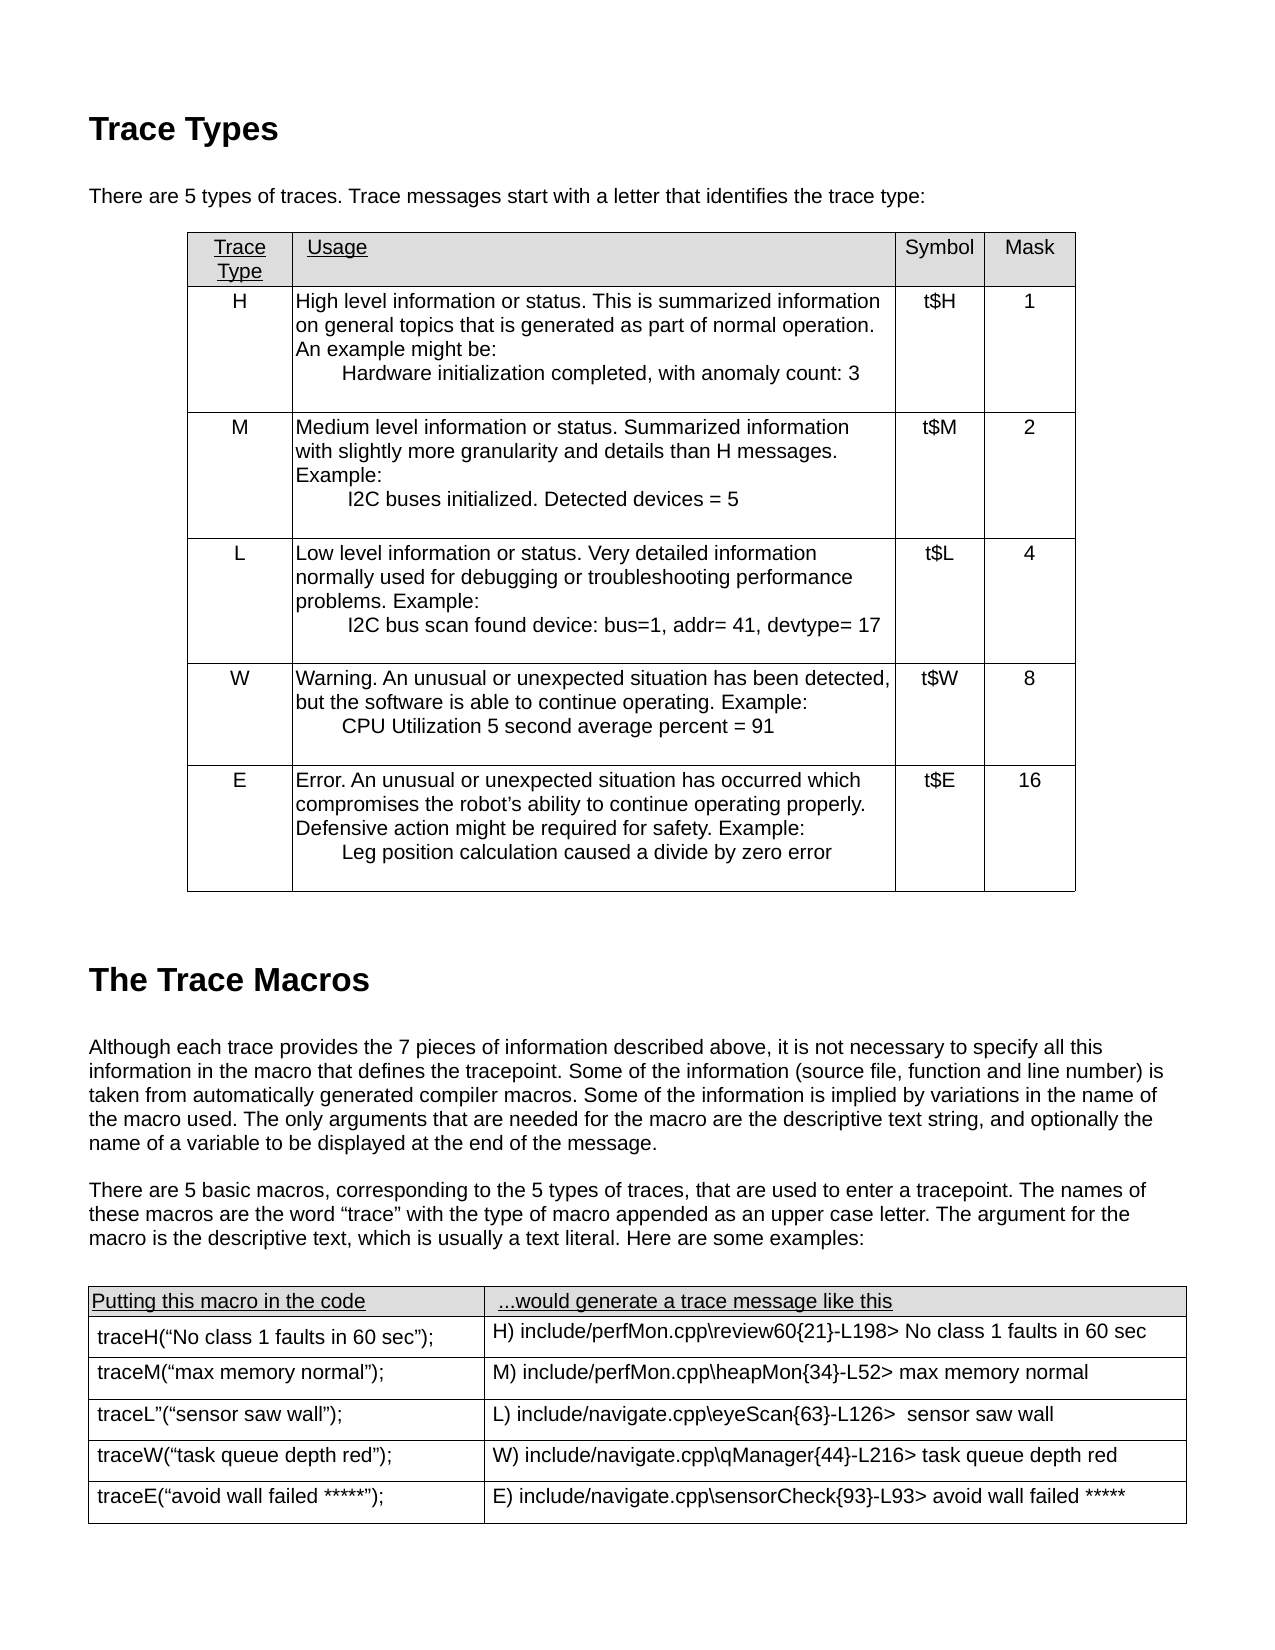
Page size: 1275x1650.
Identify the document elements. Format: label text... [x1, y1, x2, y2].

table_cell Medium level information or status. Summarized information with slightly more granularity and details than H messages. Example: I2C buses initialized. Detected devices = 5 [293, 413, 895, 537]
table_cell 16 [985, 766, 1075, 891]
table_cell traceM(“max memory normal”); [89, 1358, 484, 1398]
table_cell E [188, 766, 292, 891]
table_cell E) include/navigate.cpp\sensorCheck{93}-L93> avoid wall failed ***** [485, 1482, 1186, 1522]
table_cell H [188, 287, 292, 412]
subtitle The Trace Macros [88, 959, 1186, 998]
table_cell traceW(“task queue depth red”); [89, 1441, 484, 1481]
table_cell t$L [896, 539, 984, 663]
table_header Symbol [896, 233, 984, 286]
table_cell High level information or status. This is summarized information on general topics that is generated as part of normal operation. An example might be: Hardware initialization completed, with anomaly count: 3 [293, 287, 895, 412]
table_cell W) include/navigate.cpp\qManager{44}-L216> task queue depth red [485, 1441, 1186, 1481]
table_cell M [188, 413, 292, 537]
table_cell Low level information or status. Very detailed information normally used for debugging or troubleshooting performance problems. Example: I2C bus scan found device: bus=1, addr= 41, devtype= 17 [293, 539, 895, 663]
table_cell H) include/perfMon.cpp\review60{21}-L198> No class 1 faults in 60 sec [485, 1317, 1186, 1357]
table_cell traceE(“avoid wall failed *****”); [89, 1482, 484, 1522]
table_cell 2 [985, 413, 1075, 537]
table_cell t$E [896, 766, 984, 891]
table_header ...would generate a trace message like this [485, 1287, 1186, 1316]
table_cell t$M [896, 413, 984, 537]
table_header Trace Type [188, 233, 292, 286]
table_cell 1 [985, 287, 1075, 412]
table_cell traceH(“No class 1 faults in 60 sec”); [89, 1317, 484, 1357]
table_cell L [188, 539, 292, 663]
table_cell traceL”(“sensor saw wall”); [89, 1400, 484, 1440]
table_cell t$H [896, 287, 984, 412]
table_cell Error. An unusual or unexpected situation has occurred which compromises the robot’s ability to continue operating properly. Defensive action might be required for safety. Example: Leg position calculation caused a divide by zero error [293, 766, 895, 891]
table_cell L) include/navigate.cpp\eyeScan{63}-L126> sensor saw wall [485, 1400, 1186, 1440]
text There are 5 basic macros, corresponding to the 5 types of traces, that are used to enter a tracepoint. The names of these macros are the word “trace” with the type of macro appended as an upper case letter. The argument for the macro is the descriptive text, which is usually a text literal. Here are some examples: [88, 1178, 1186, 1250]
table_cell M) include/perfMon.cpp\heapMon{34}-L52> max memory normal [485, 1358, 1186, 1398]
table_header Mask [985, 233, 1075, 286]
table_cell W [188, 664, 292, 765]
table_cell 8 [985, 664, 1075, 765]
table_header Putting this macro in the code [89, 1287, 484, 1316]
text Although each trace provides the 7 pieces of information described above, it is not necessary to specify all this information in the macro that defines the tracepoint. Some of the information (source file, function and line number) is taken from automatically generated compiler macros. Some of the information is implied by variations in the name of the macro used. The only arguments that are needed for the macro are the descriptive text string, and optionally the name of a variable to be displayed at the end of the message. [88, 1034, 1186, 1154]
subtitle Trace Types [88, 109, 1186, 148]
table_cell Warning. An unusual or unexpected situation has been detected, but the software is able to continue operating. Example: CPU Utilization 5 second average percent = 91 [293, 664, 895, 765]
table_cell t$W [896, 664, 984, 765]
text There are 5 types of traces. Trace messages start with a letter that identifies the trace type: [88, 184, 1186, 208]
table_header Usage [293, 233, 895, 286]
table_cell 4 [985, 539, 1075, 663]
